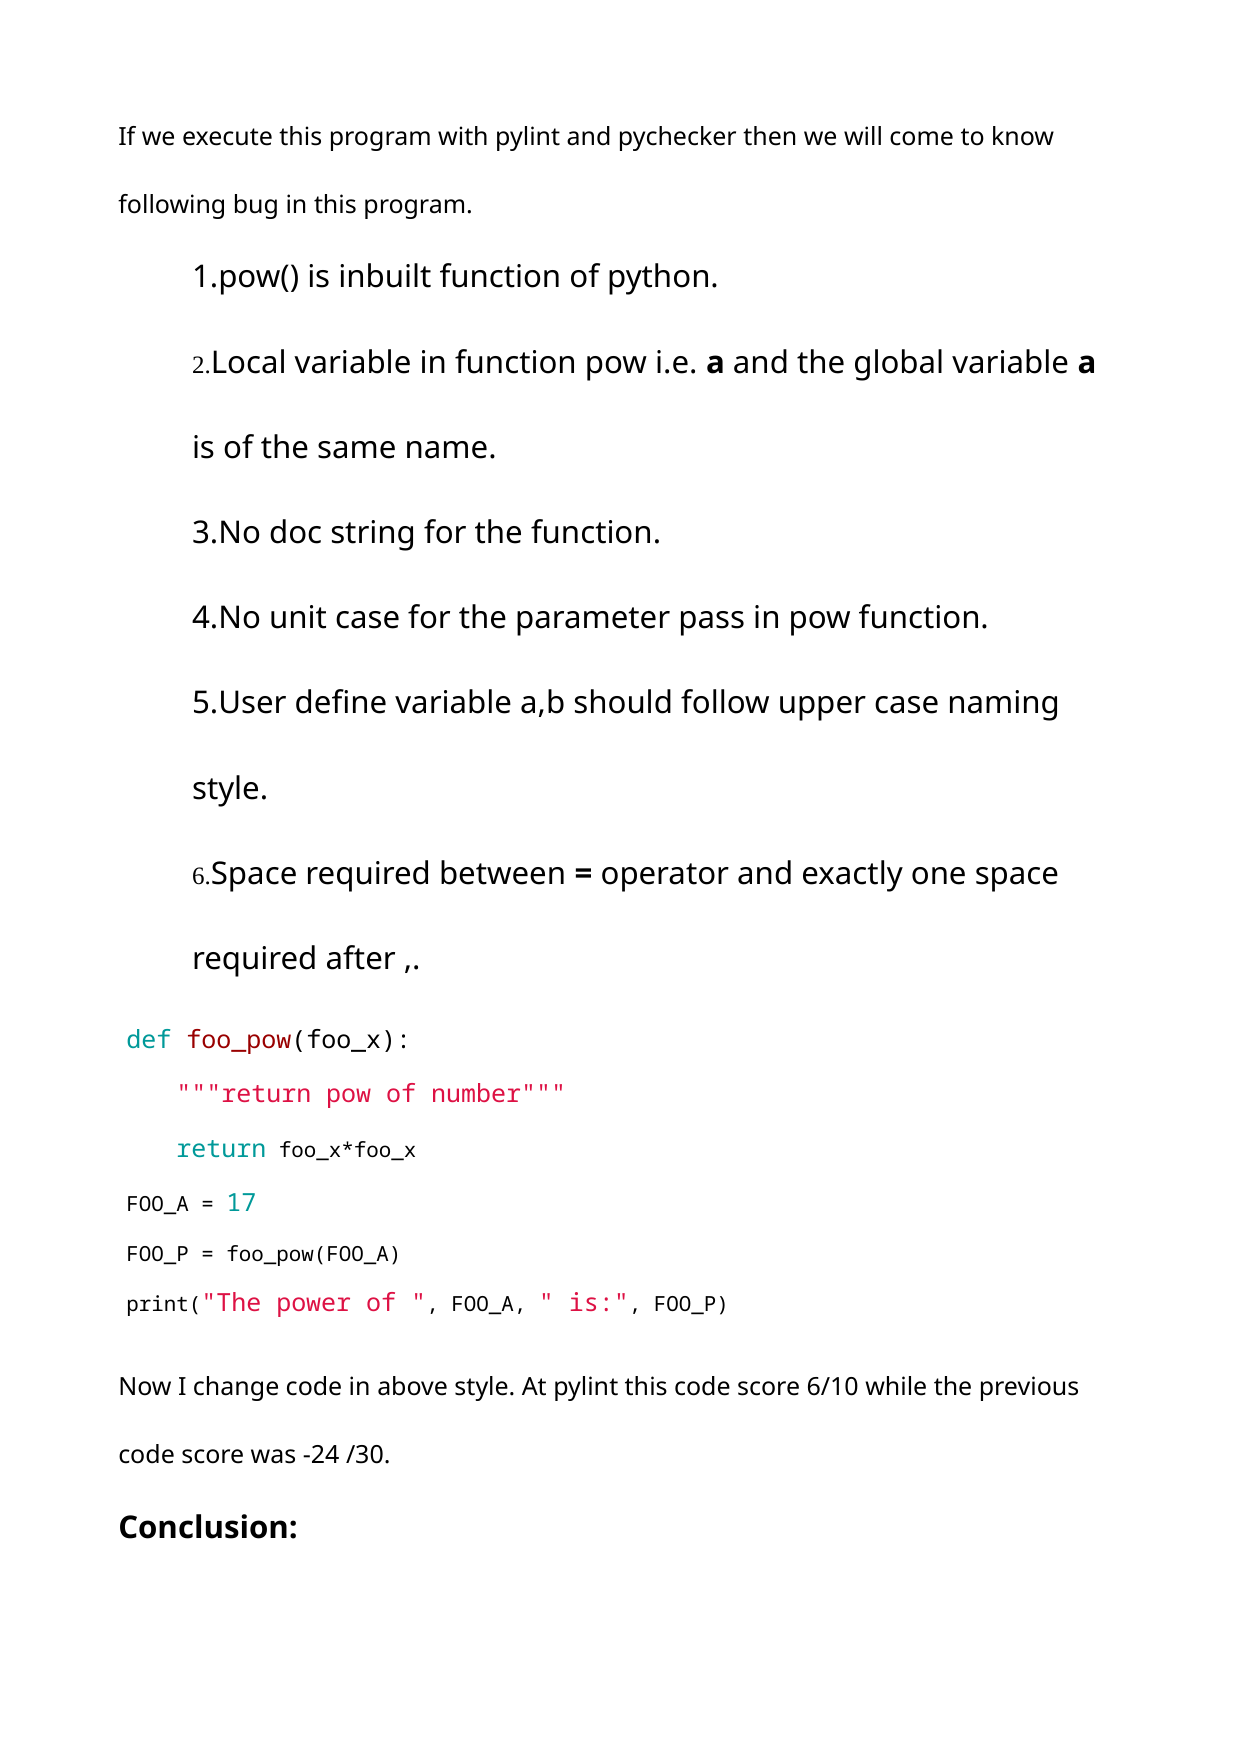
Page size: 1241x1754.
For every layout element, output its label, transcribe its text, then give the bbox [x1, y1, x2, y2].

list No unit case for the parameter pass in pow function. [118, 595, 1122, 638]
text Now I change code in above style. At pylint this code score 6/10 while the previous code score was -24 /30. [118, 1368, 1122, 1471]
text return foo_x*foo_x [126, 1130, 1122, 1164]
text Conclusion: [118, 1505, 1122, 1547]
text If we execute this program with pylint and pychecker then we will come to know following bug in this program. [118, 118, 1122, 220]
list Local variable in function pow i.e. a and the global variable a is of the same name. [118, 339, 1122, 467]
text FOO_A = 17 [126, 1185, 1122, 1219]
text def foo_pow(foo_x): [126, 1021, 1122, 1055]
list pow() is inbuilt function of python. [118, 254, 1122, 297]
text """return pow of number""" [126, 1076, 1122, 1110]
text FOO_P = foo_pow(FOO_A) [126, 1239, 1122, 1268]
list No doc string for the function. [118, 510, 1122, 553]
list User define variable a,b should follow upper case naming style. [118, 680, 1122, 808]
text print("The power of ", FOO_A, " is:", FOO_P) [126, 1284, 1122, 1319]
list Space required between = operator and exactly one space required after ,. [118, 851, 1122, 979]
